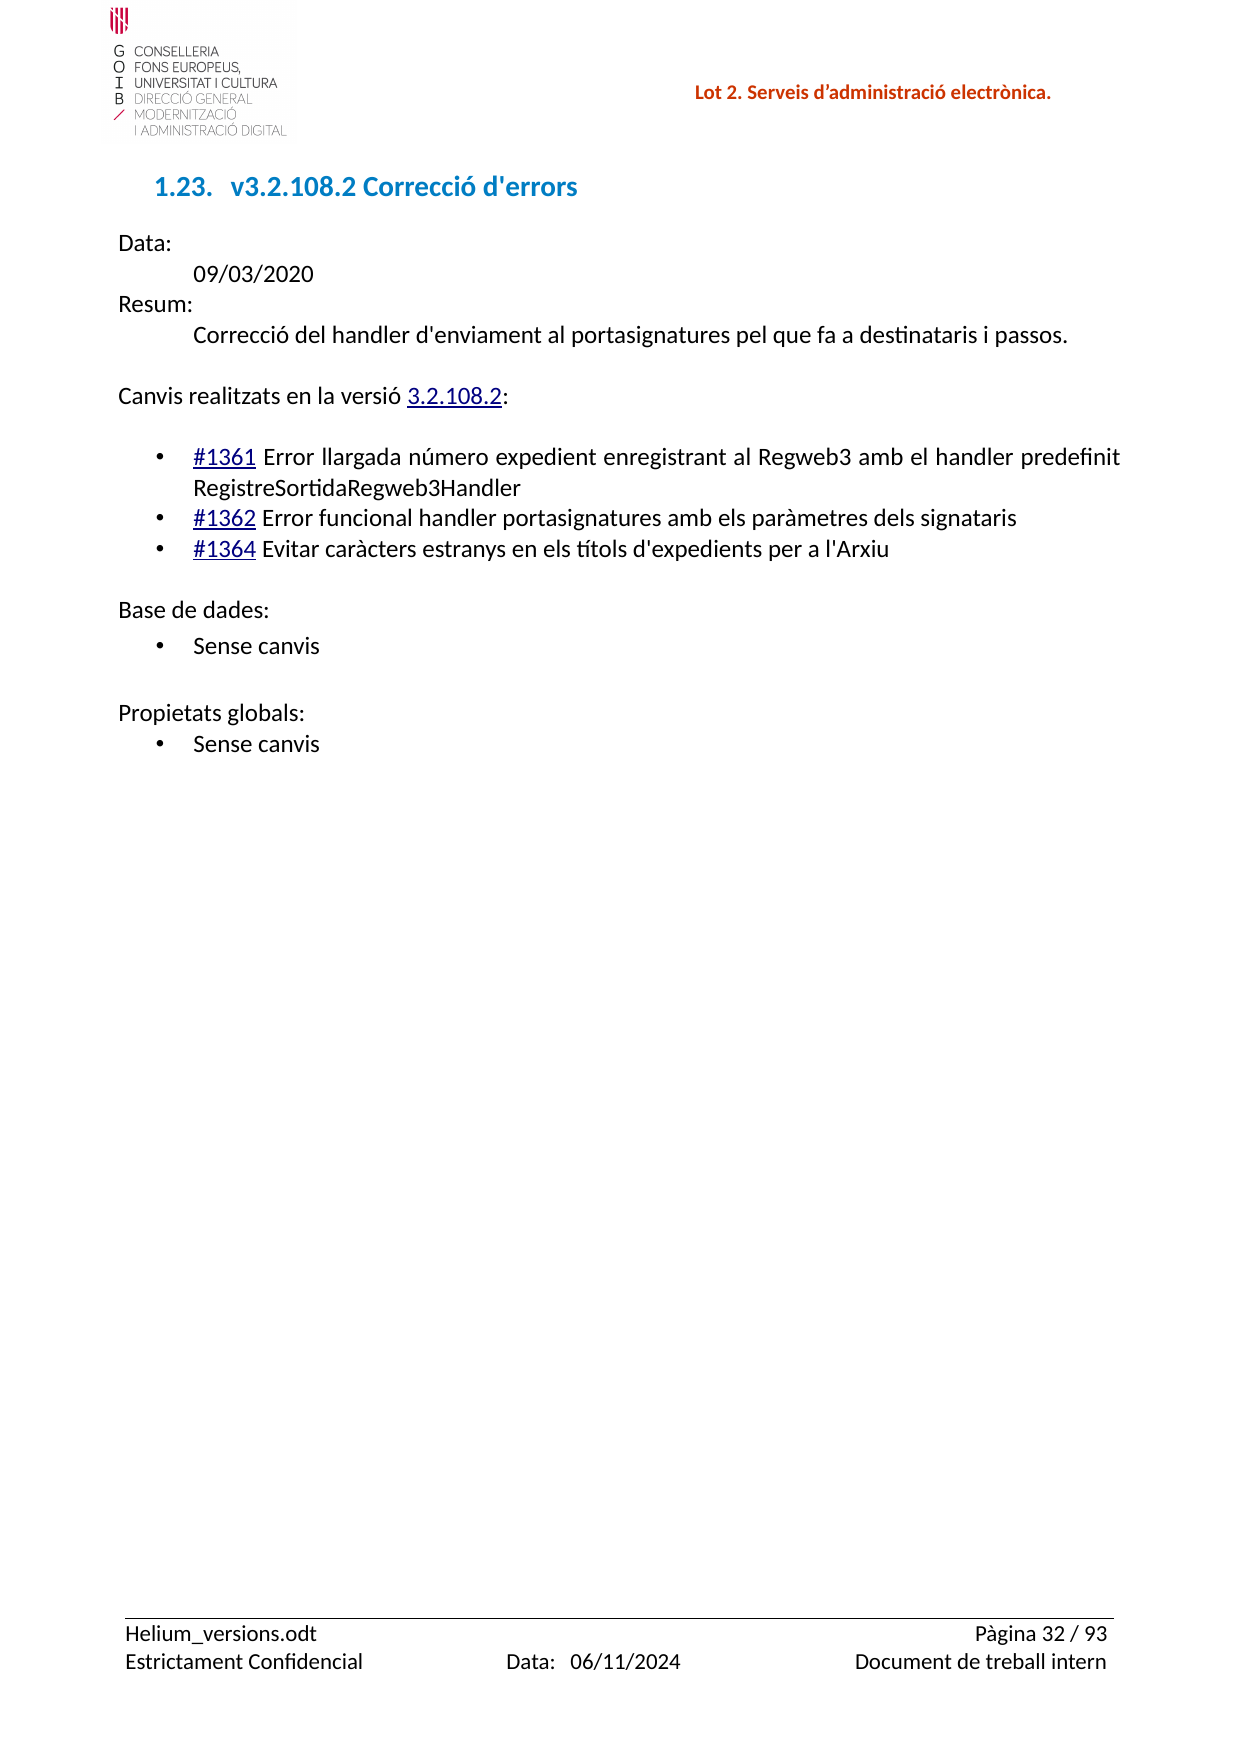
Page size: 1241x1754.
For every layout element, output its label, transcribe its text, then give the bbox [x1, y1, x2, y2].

list #1362 Error funcional handler portasignatures amb els paràmetres dels signataris [156, 502, 1122, 533]
text 09/03/2020 [118, 258, 1122, 289]
text Correcció del handler d'enviament al portasignatures pel que fa a destinataris i passos. [118, 319, 1122, 350]
list Sense canvis [156, 630, 1122, 661]
list #1361 Error llargada número expedient enregistrant al Regweb3 amb el handler predefinit RegistreSortidaRegweb3Handler [156, 441, 1122, 502]
text Canvis realitzats en la versió 3.2.108.2: [118, 380, 1122, 411]
text Propietats globals: [118, 697, 1122, 728]
list #1364 Evitar caràcters estranys en els títols d'expedients per a l'Arxiu [156, 533, 1122, 563]
text Data: [118, 228, 1122, 258]
text Base de dades: [118, 594, 1122, 624]
picture [100, 0, 297, 144]
subtitle v3.2.108.2 Correcció d'errors [153, 168, 1122, 204]
text Resum: [118, 289, 1122, 319]
list Sense canvis [156, 728, 1122, 758]
